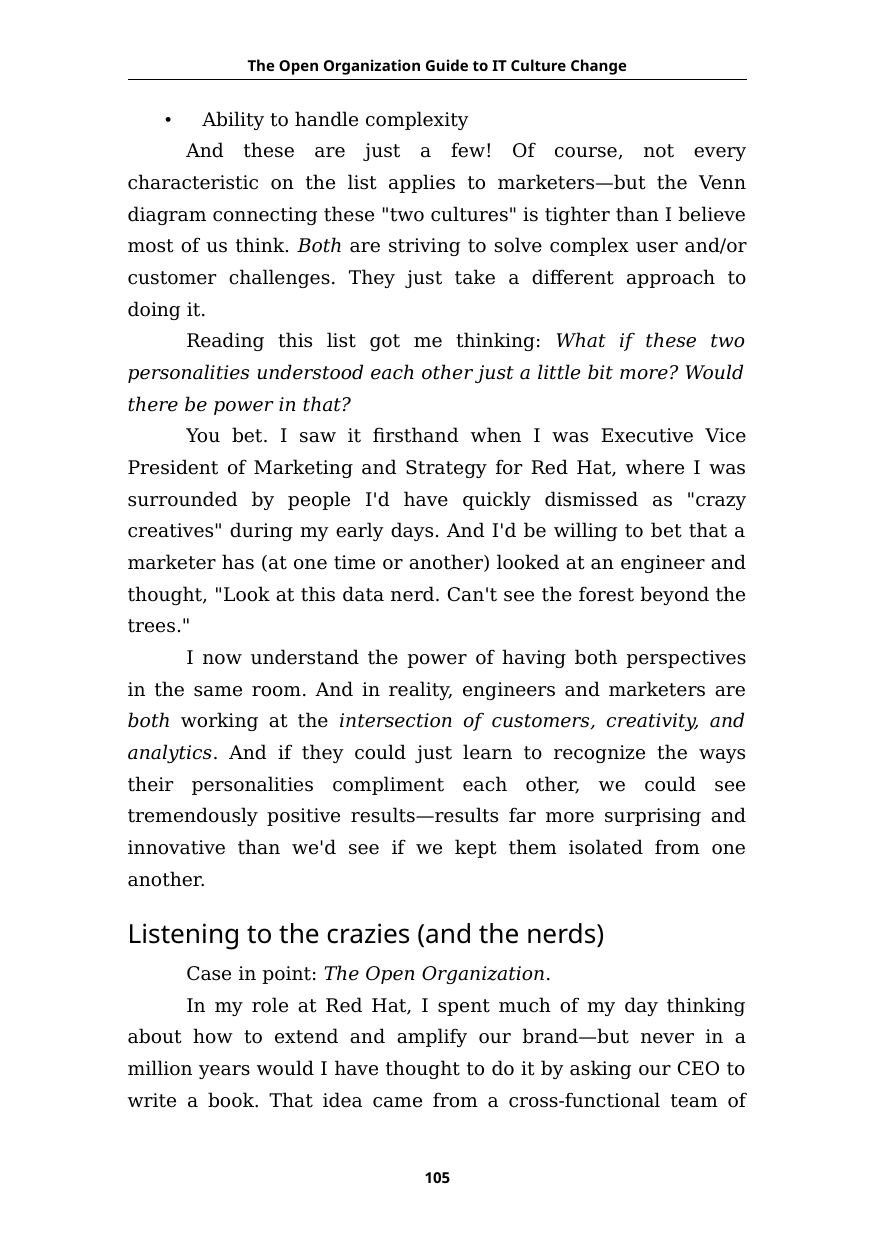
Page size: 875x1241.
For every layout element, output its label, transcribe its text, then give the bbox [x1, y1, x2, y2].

text You bet. I saw it firsthand when I was Executive Vice President of Marketing and Strategy for Red Hat, where I was surrounded by people I'd have quickly dismissed as "crazy creatives" during my early days. And I'd be willing to bet that a marketer has (at one time or another) looked at an engineer and thought, "Look at this data nerd. Can't see the forest beyond the trees." [127, 425, 747, 637]
text Reading this list got me thinking: What if these two personalities understood each other just a little bit more? Would there be power in that? [127, 330, 747, 416]
text In my role at Red Hat, I spent much of my day thinking about how to extend and amplify our brand—but never in a million years would I have thought to do it by asking our CEO to write a book. That idea came from a cross-functional team of [127, 995, 747, 1112]
text And these are just a few! Of course, not every characteristic on the list applies to marketers—but the Venn diagram connecting these "two cultures" is tighter than I believe most of us think. Both are striving to solve complex user and/or customer challenges. They just take a different approach to doing it. [127, 140, 747, 321]
text I now understand the power of having both perspectives in the same room. And in reality, engineers and marketers are both working at the intersection of customers, creativity, and analytics. And if they could just learn to recognize the ways their personalities compliment each other, we could see tremendously positive results—results far more surprising and innovative than we'd see if we kept them isolated from one another. [127, 647, 747, 891]
list Ability to handle complexity [165, 109, 747, 131]
subtitle Listening to the crazies (and the nerds) [127, 915, 747, 951]
text Case in point: The Open Organization. [127, 963, 747, 985]
